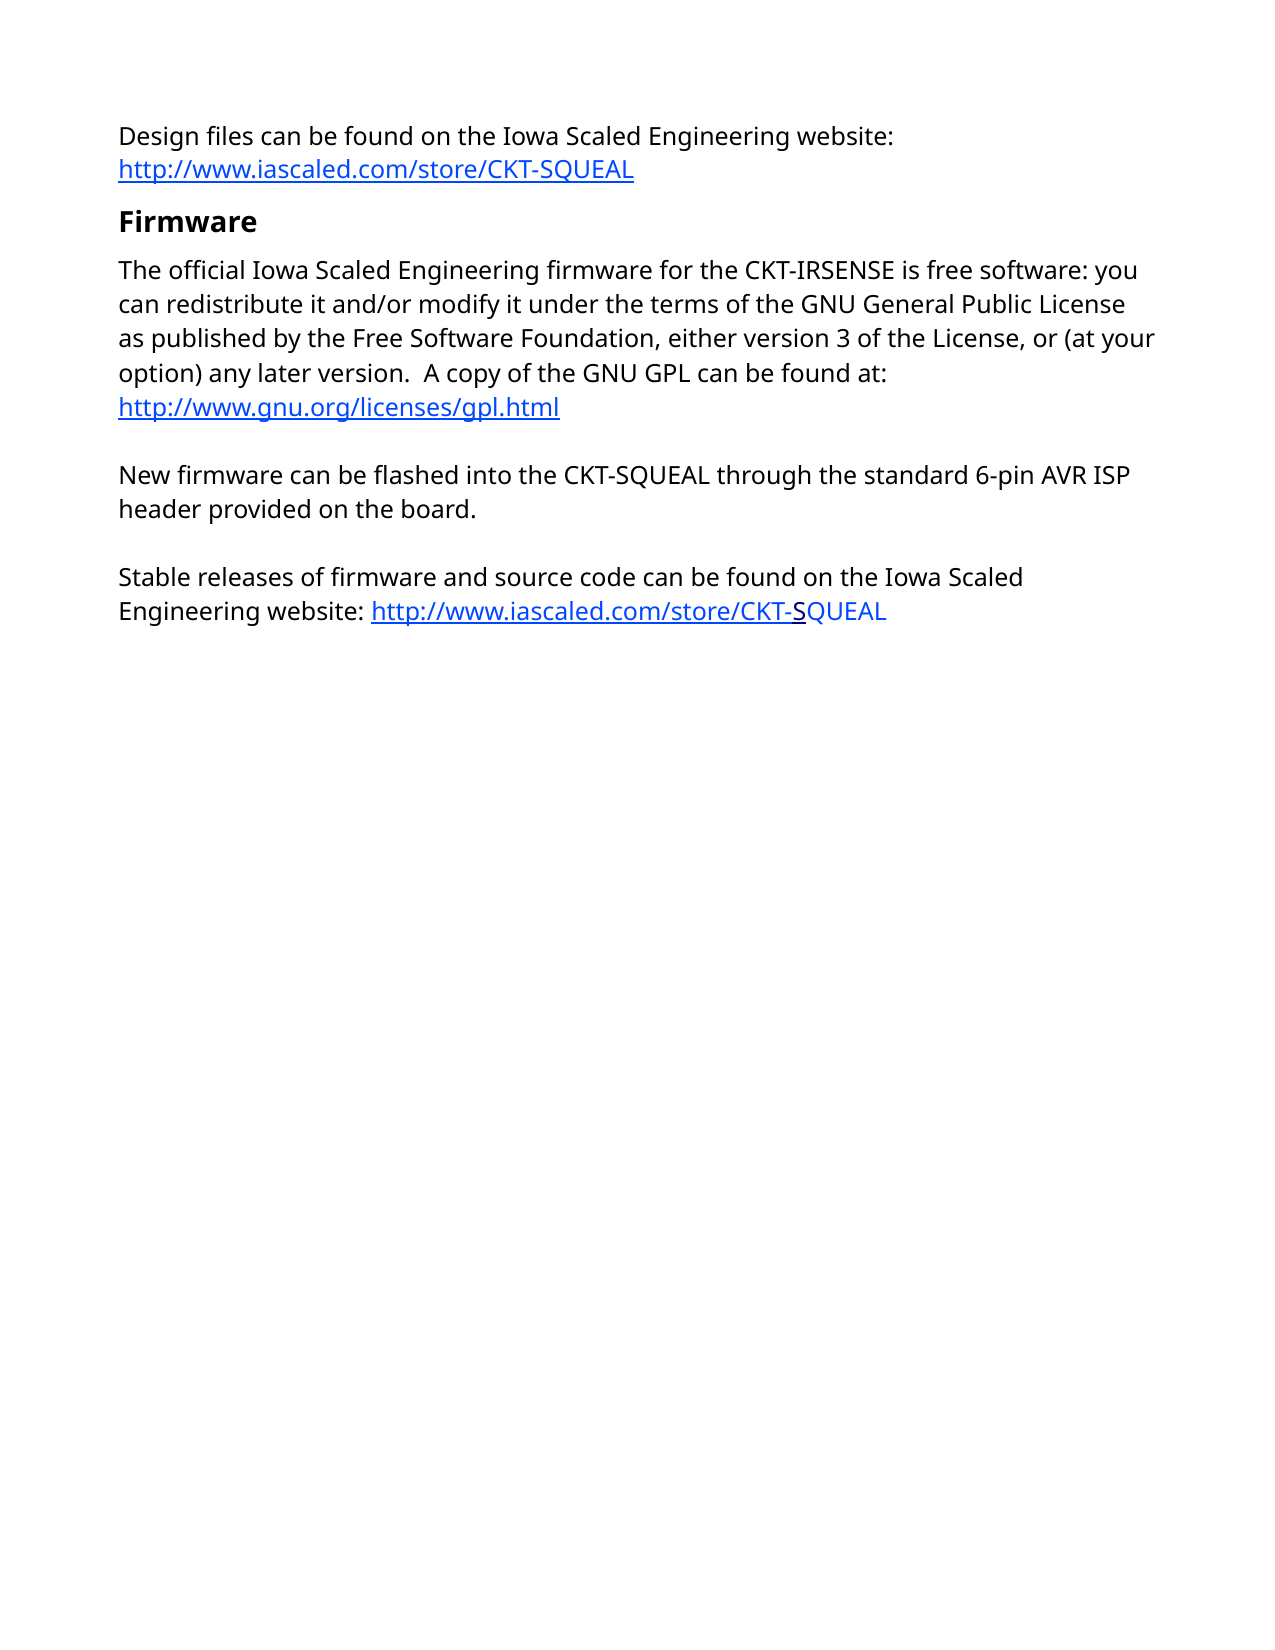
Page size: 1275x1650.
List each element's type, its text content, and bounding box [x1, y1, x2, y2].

text Stable releases of firmware and source code can be found on the Iowa Scaled Engineering website: http://www.iascaled.com/store/CKT-SQUEAL [118, 559, 1157, 628]
subtitle Firmware [118, 201, 1157, 241]
text The official Iowa Scaled Engineering firmware for the CKT-IRSENSE is free software: you can redistribute it and/or modify it under the terms of the GNU General Public License as published by the Free Software Foundation, either version 3 of the License, or (at your option) any later version. A copy of the GNU GPL can be found at: http://www.gnu.org/licenses/gpl.html [118, 253, 1157, 423]
text http://www.iascaled.com/store/CKT-SQUEAL [118, 152, 1157, 186]
text New firmware can be flashed into the CKT-SQUEAL through the standard 6-pin AVR ISP header provided on the board. [118, 457, 1157, 526]
text Design files can be found on the Iowa Scaled Engineering website: [118, 118, 1157, 152]
